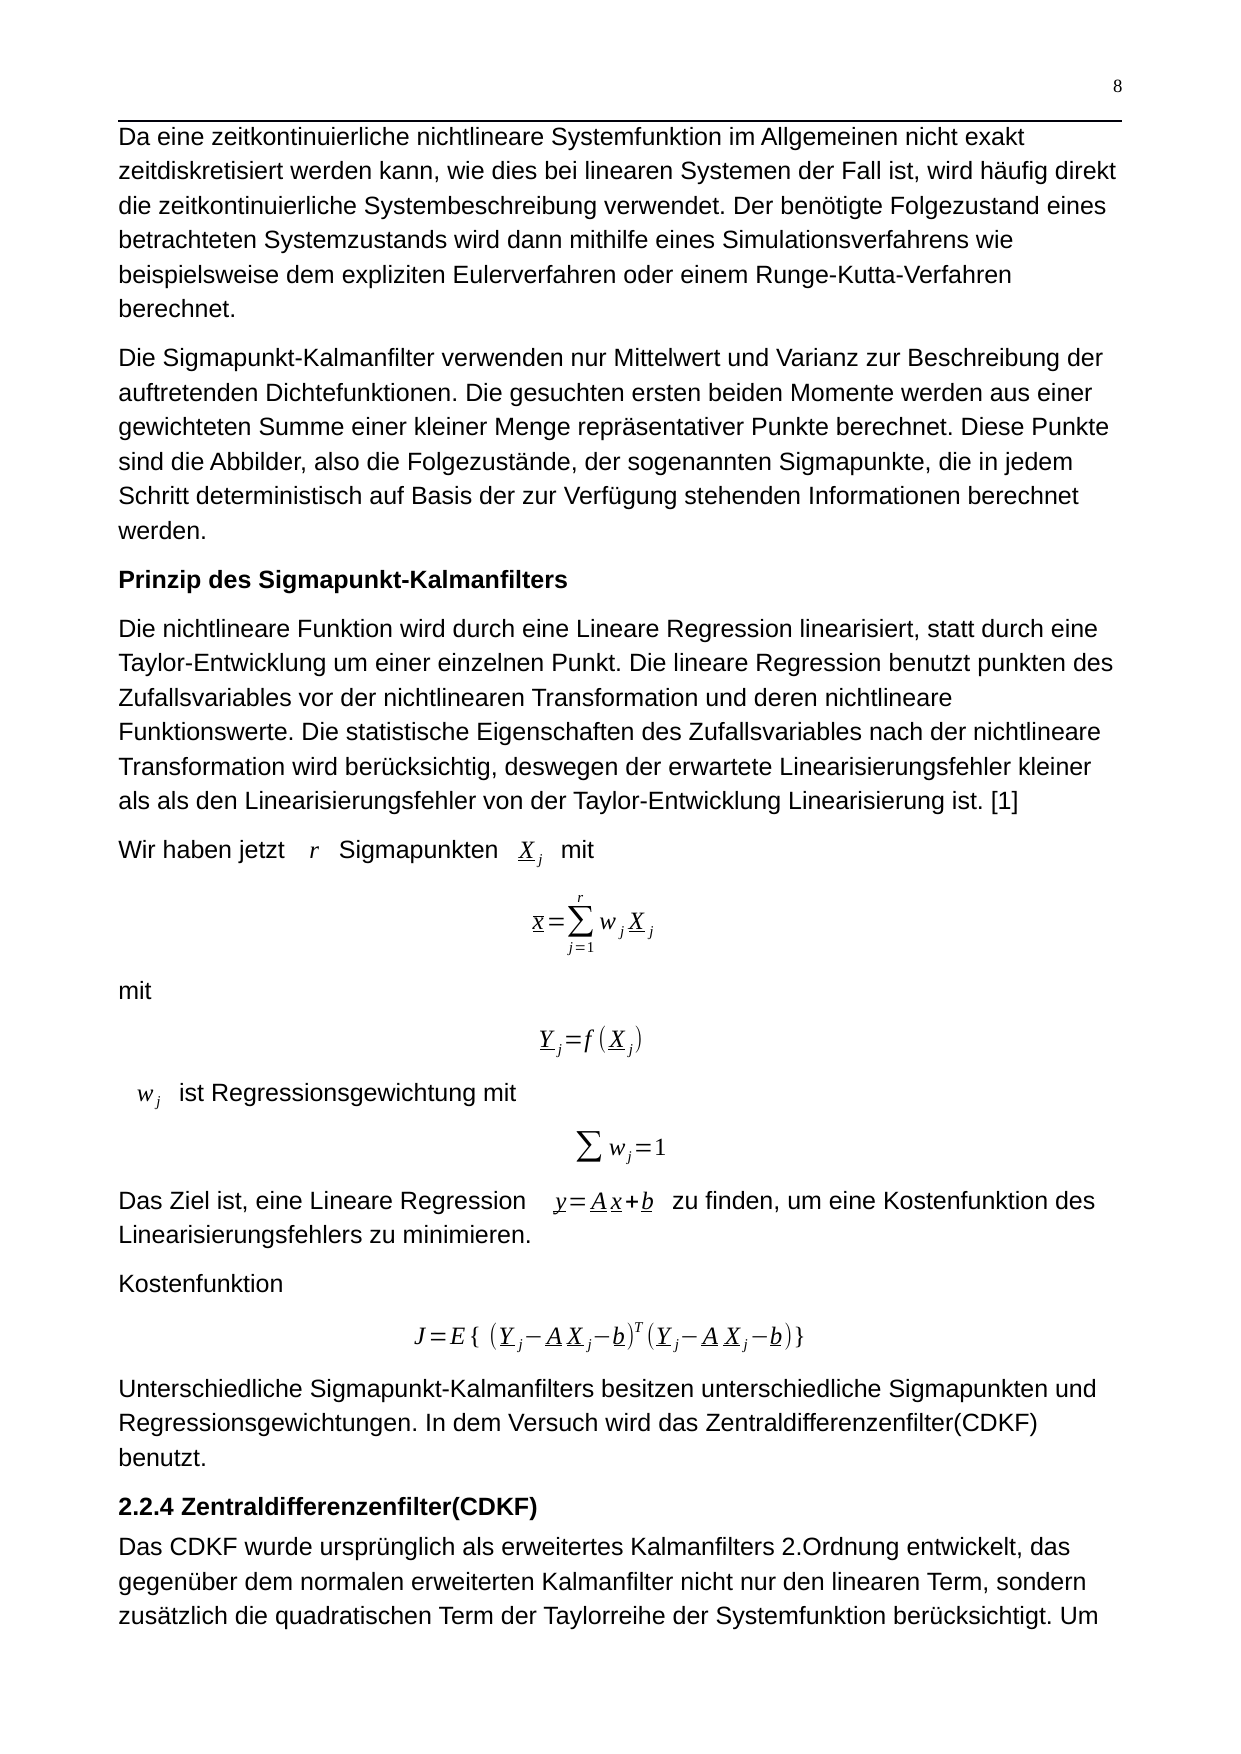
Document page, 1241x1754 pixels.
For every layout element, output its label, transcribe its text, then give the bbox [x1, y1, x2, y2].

text Das Ziel ist, eine Lineare Regression zu finden, um eine Kostenfunktion des Linearisierungsfehlers zu minimieren. [118, 1186, 1122, 1249]
text Die Sigmapunkt-Kalmanfilter verwenden nur Mittelwert und Varianz zur Beschreibung der auftretenden Dichtefunktionen. Die gesuchten ersten beiden Momente werden aus einer gewichteten Summe einer kleiner Menge repräsentativer Punkte berechnet. Diese Punkte sind die Abbilder, also die Folgezustände, der sogenannten Sigmapunkte, die in jedem Schritt deterministisch auf Basis der zur Verfügung stehenden Informationen berechnet werden. [118, 343, 1122, 544]
text mit [118, 976, 1122, 1004]
text Die nichtlineare Funktion wird durch eine Lineare Regression linearisiert, statt durch eine Taylor-Entwicklung um einer einzelnen Punkt. Die lineare Regression benutzt punkten des Zufallsvariables vor der nichtlinearen Transformation und deren nichtlineare Funktionswerte. Die statistische Eigenschaften des Zufallsvariables nach der nichtlineare Transformation wird berücksichtig, deswegen der erwartete Linearisierungsfehler kleiner als als den Linearisierungsfehler von der Taylor-Entwicklung Linearisierung ist. [1] [118, 614, 1122, 815]
text Kostenfunktion [118, 1269, 1122, 1298]
text Das CDKF wurde ursprünglich als erweitertes Kalmanfilters 2.Ordnung entwickelt, das gegenüber dem normalen erweiterten Kalmanfilter nicht nur den linearen Term, sondern zusätzlich die quadratischen Term der Taylorreihe der Systemfunktion berücksichtigt. Um [118, 1532, 1122, 1630]
text ist Regressionsgewichtung mit [118, 1078, 1122, 1110]
text Wir haben jetzt Sigmapunktenmit [118, 835, 1122, 868]
title 2.2.4 Zentraldifferenzenfilter(CDKF) [118, 1492, 1122, 1520]
text Da eine zeitkontinuierliche nichtlineare Systemfunktion im Allgemeinen nicht exakt zeitdiskretisiert werden kann, wie dies bei linearen Systemen der Fall ist, wird häufig direkt die zeitkontinuierliche Systembeschreibung verwendet. Der benötigte Folgezustand eines betrachteten Systemzustands wird dann mithilfe eines Simulationsverfahrens wie beispielsweise dem expliziten Eulerverfahren oder einem Runge-Kutta-Verfahren berechnet. [118, 122, 1122, 323]
text Unterschiedliche Sigmapunkt-Kalmanfilters besitzen unterschiedliche Sigmapunkten und Regressionsgewichtungen. In dem Versuch wird das Zentraldifferenzenfilter(CDKF) benutzt. [118, 1374, 1122, 1471]
text Prinzip des Sigmapunkt-Kalmanfilters [118, 565, 1122, 593]
